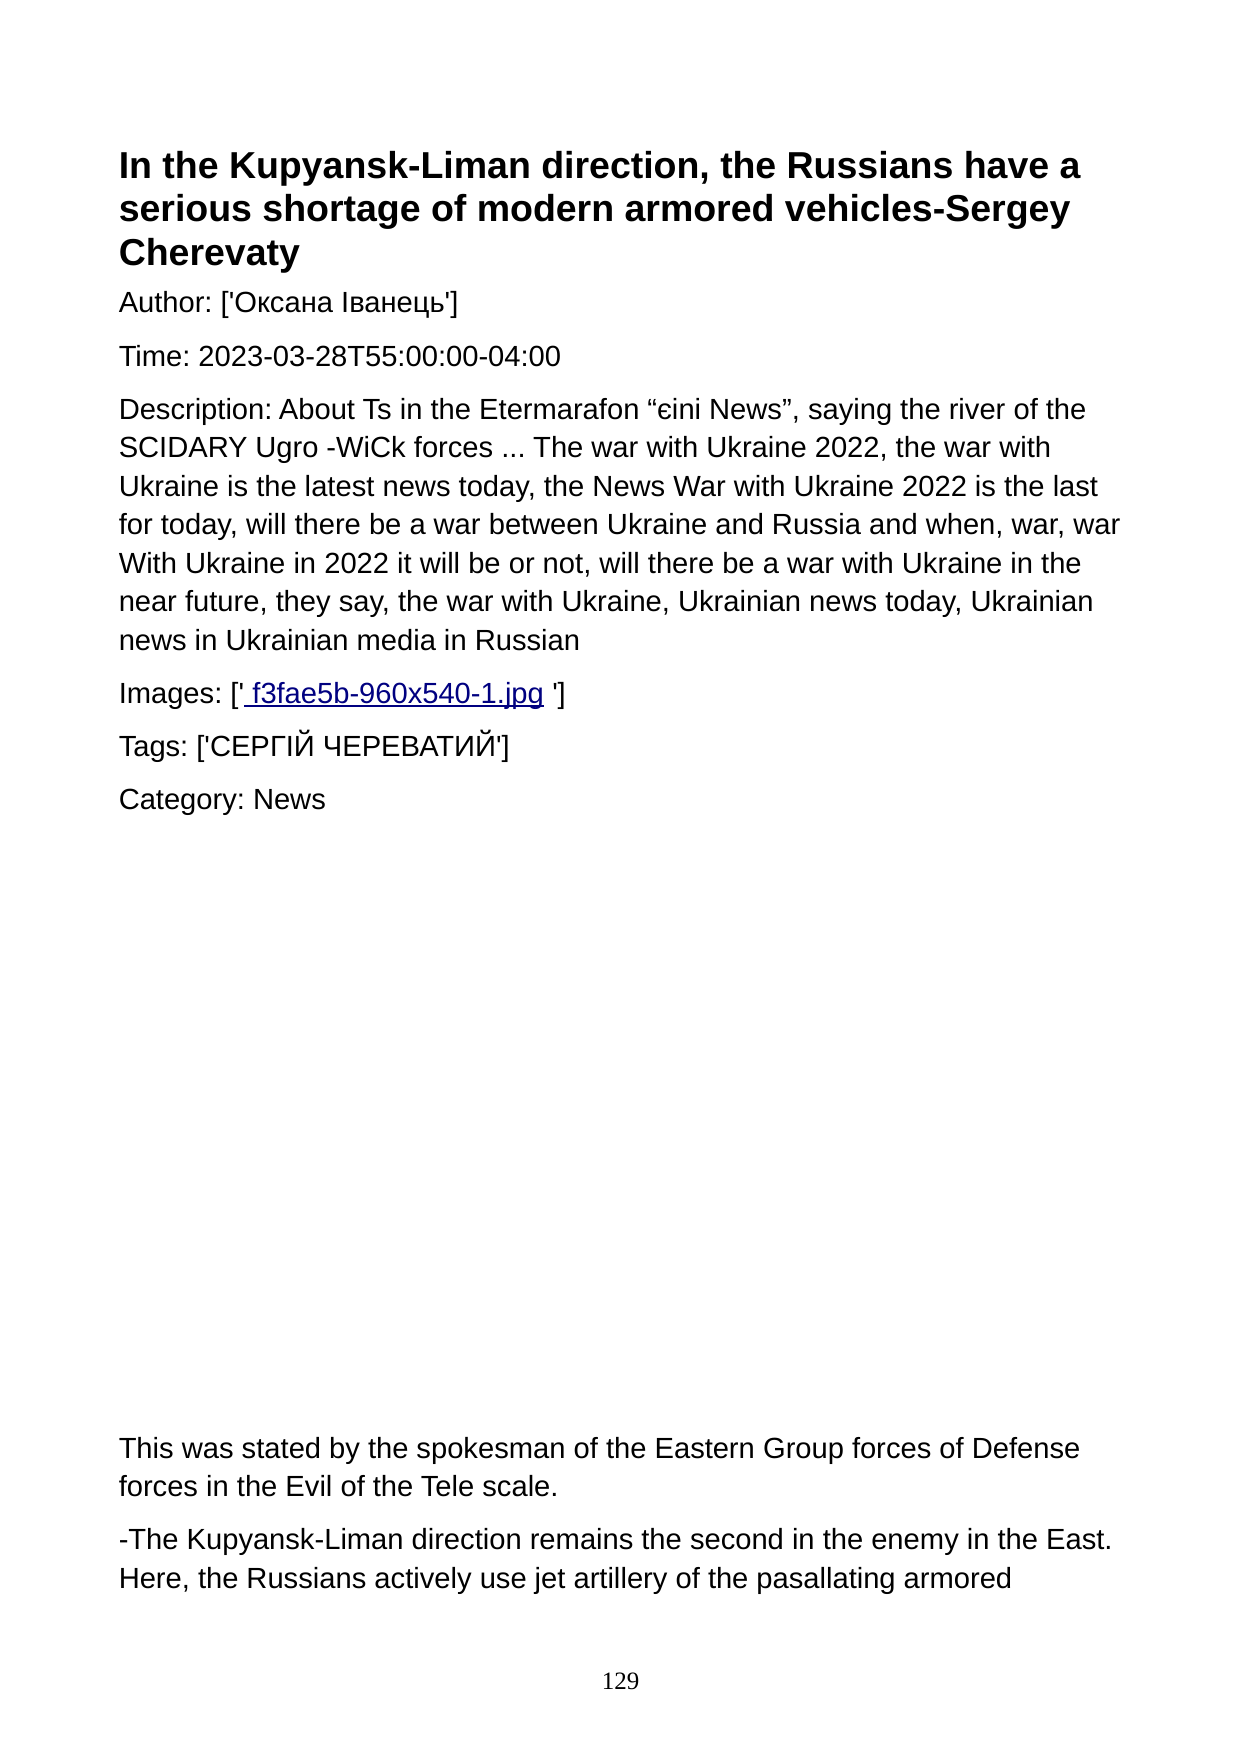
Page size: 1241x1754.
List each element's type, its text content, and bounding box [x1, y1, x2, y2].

text Tags: ['СЕРГІЙ ЧЕРЕВАТИЙ'] [118, 729, 1122, 763]
subtitle In the Kupyansk-Liman direction, the Russians have a serious shortage of modern armored vehicles-Sergey Cherevaty [118, 143, 1122, 273]
text Category: News [118, 782, 1122, 816]
text Description: About Ts in the Etermarafon “єini News”, saying the river of the SCIDARY Ugro -WiCk forces ... The war with Ukraine 2022, the war with Ukraine is the latest news today, the News War with Ukraine 2022 is the last for today, will there be a war between Ukraine and Russia and when, war, war With Ukraine in 2022 it will be or not, will there be a war with Ukraine in the near future, they say, the war with Ukraine, Ukrainian news today, Ukrainian news in Ukrainian media in Russian [118, 392, 1122, 656]
text Images: [' f3fae5b-960x540-1.jpg '] [118, 676, 1122, 709]
text Time: 2023-03-28T55:00:00-04:00 [118, 338, 1122, 372]
text -The Kupyansk-Liman direction remains the second in the enemy in the East. Here, the Russians actively use jet artillery of the pasallating armored [118, 1522, 1122, 1594]
text This was stated by the spokesman of the Eastern Group forces of Defense forces in the Evil of the Tele scale. [118, 835, 1122, 1503]
text Author: ['Оксана Іванець'] [118, 285, 1122, 319]
